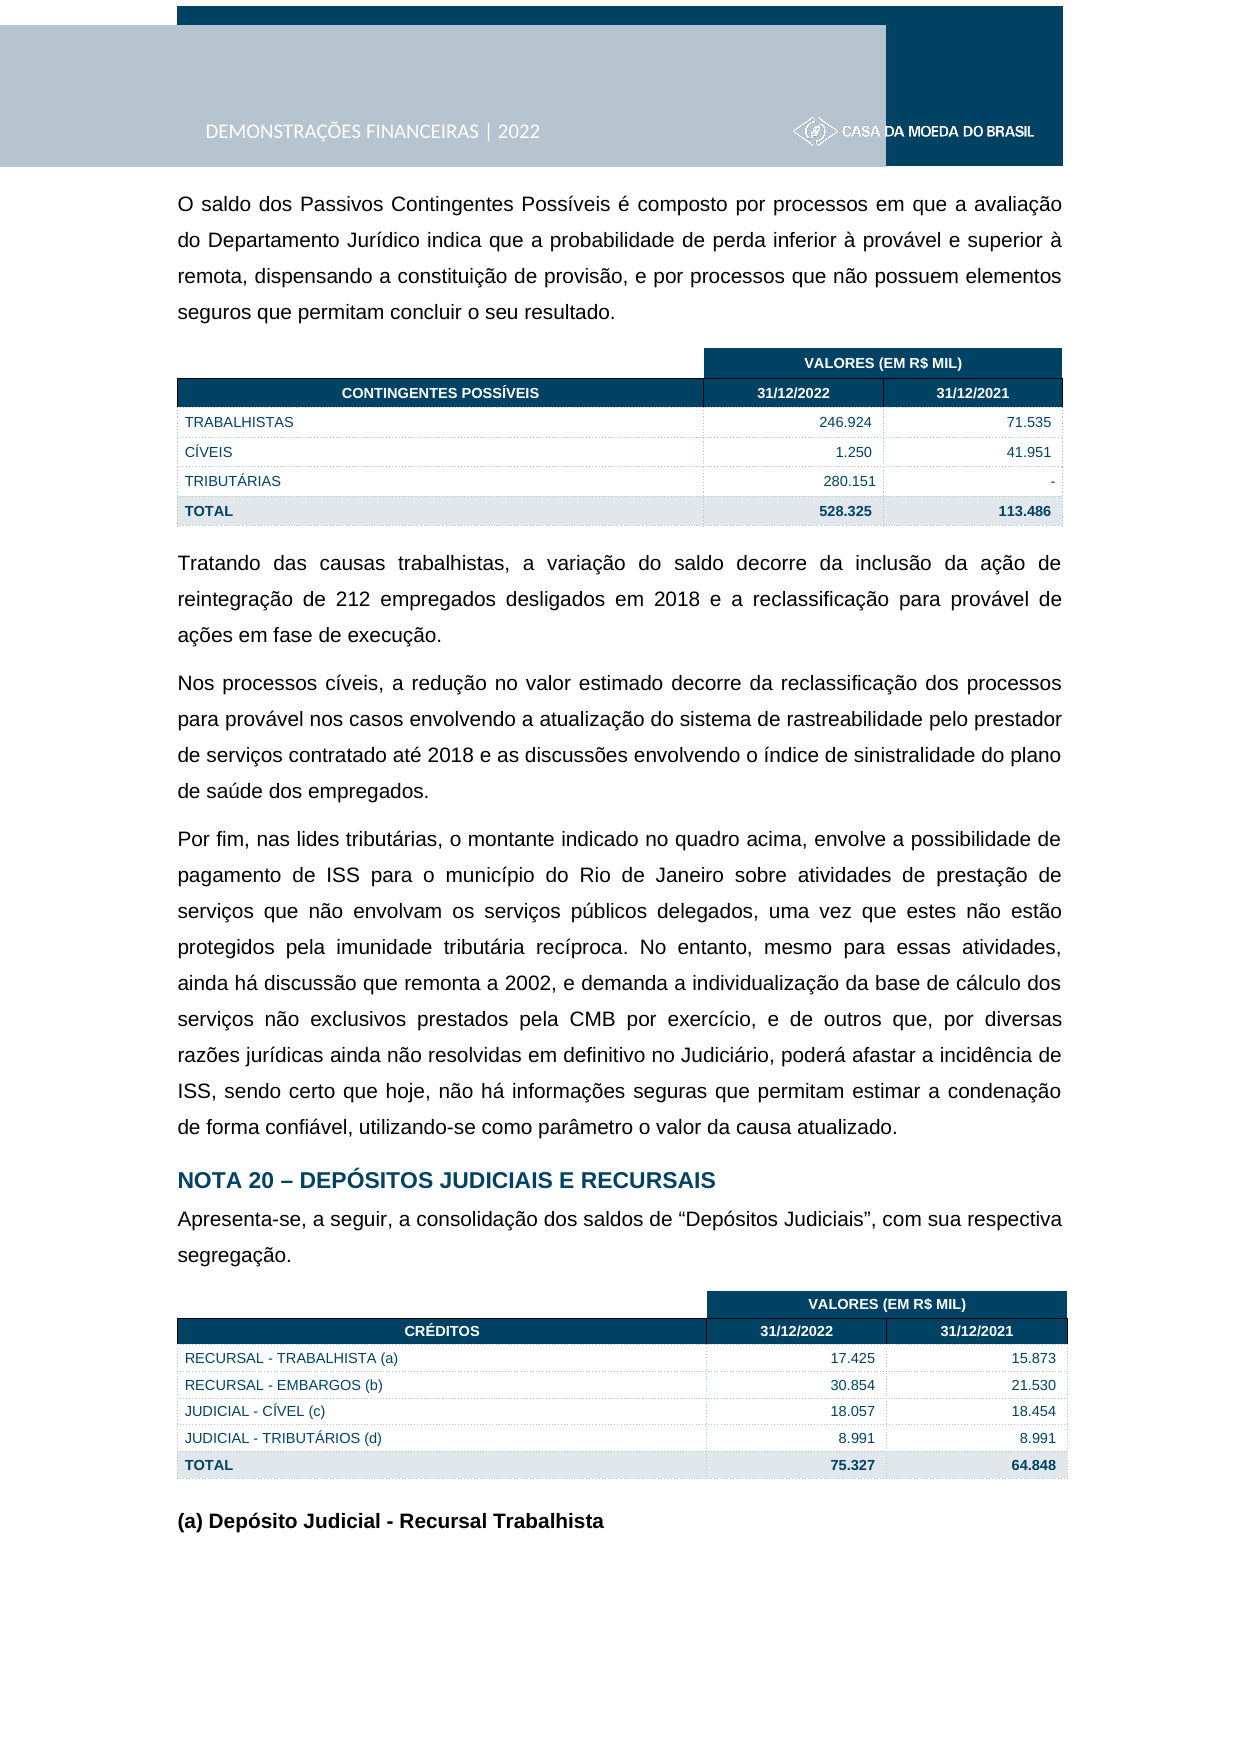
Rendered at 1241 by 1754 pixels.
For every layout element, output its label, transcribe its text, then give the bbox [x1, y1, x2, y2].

table_cell JUDICIAL - CÍVEL (c) [177, 1398, 707, 1424]
table_cell CÍVEIS [177, 437, 704, 466]
text (a) Depósito Judicial - Recursal Trabalhista [177, 1509, 1063, 1533]
table_header [177, 1291, 707, 1318]
table_cell 17.425 [707, 1344, 886, 1371]
table_cell 8.991 [707, 1424, 886, 1451]
table_cell 71.535 [883, 407, 1062, 437]
table_cell 31/12/2021 [887, 1319, 1067, 1344]
table_cell 75.327 [707, 1451, 886, 1478]
table_cell CRÉDITOS [178, 1319, 706, 1344]
table_cell 15.873 [886, 1344, 1067, 1371]
table_cell TRABALHISTAS [177, 407, 704, 437]
table_cell JUDICIAL - TRIBUTÁRIOS (d) [177, 1424, 707, 1451]
table_cell 31/12/2022 [707, 1319, 886, 1344]
table_header VALORES (EM R$ MIL) [704, 348, 1062, 378]
table_cell 113.486 [883, 496, 1062, 525]
table_cell 1.250 [704, 437, 883, 466]
table_header [177, 348, 704, 378]
table_cell 64.848 [886, 1451, 1067, 1478]
table_cell 280.151 [704, 466, 883, 496]
text Nos processos cíveis, a redução no valor estimado decorre da reclassificação dos processos para provável nos casos envolvendo a atualização do sistema de rastreabilidade pelo prestador de serviços contratado até 2018 e as discussões envolvendo o índice de sinistralidade do plano de saúde dos empregados. [177, 671, 1063, 803]
table_cell 246.924 [704, 407, 883, 437]
text Por fim, nas lides tributárias, o montante indicado no quadro acima, envolve a possibilidade de pagamento de ISS para o município do Rio de Janeiro sobre atividades de prestação de serviços que não envolvam os serviços públicos delegados, uma vez que estes não estão protegidos pela imunidade tributária recíproca. No entanto, mesmo para essas atividades, ainda há discussão que remonta a 2002, e demanda a individualização da base de cálculo dos serviços não exclusivos prestados pela CMB por exercício, e de outros que, por diversas razões jurídicas ainda não resolvidas em definitivo no Judiciário, poderá afastar a incidência de ISS, sendo certo que hoje, não há informações seguras que permitam estimar a condenação de forma confiável, utilizando-se como parâmetro o valor da causa atualizado. [177, 827, 1063, 1138]
table_cell 30.854 [707, 1371, 886, 1398]
subtitle NOTA 20 – DEPÓSITOS JUDICIAIS E RECURSAIS [177, 1167, 1063, 1193]
table_cell 8.991 [886, 1424, 1067, 1451]
table_cell 18.454 [886, 1398, 1067, 1424]
table_cell CONTINGENTES POSSÍVEIS [178, 379, 703, 407]
table_cell RECURSAL - TRABALHISTA (a) [177, 1344, 707, 1371]
table_cell TOTAL [177, 496, 704, 525]
table_cell 21.530 [886, 1371, 1067, 1398]
text Apresenta-se, a seguir, a consolidação dos saldos de “Depósitos Judiciais”, com sua respectiva segregação. [177, 1207, 1063, 1267]
table_cell - [883, 466, 1062, 496]
table_cell 31/12/2021 [884, 379, 1062, 407]
table_cell TOTAL [177, 1451, 707, 1478]
table_cell TRIBUTÁRIAS [177, 466, 704, 496]
text Tratando das causas trabalhistas, a variação do saldo decorre da inclusão da ação de reintegração de 212 empregados desligados em 2018 e a reclassificação para provável de ações em fase de execução. [177, 551, 1063, 646]
table_cell 528.325 [704, 496, 883, 525]
text O saldo dos Passivos Contingentes Possíveis é composto por processos em que a avaliação do Departamento Jurídico indica que a probabilidade de perda inferior à provável e superior à remota, dispensando a constituição de provisão, e por processos que não possuem elementos seguros que permitam concluir o seu resultado. [177, 192, 1063, 324]
table_cell 31/12/2022 [704, 379, 883, 407]
table_cell RECURSAL - EMBARGOS (b) [177, 1371, 707, 1398]
table_header VALORES (EM R$ MIL) [707, 1291, 1067, 1318]
table_cell 18.057 [707, 1398, 886, 1424]
table_cell 41.951 [883, 437, 1062, 466]
